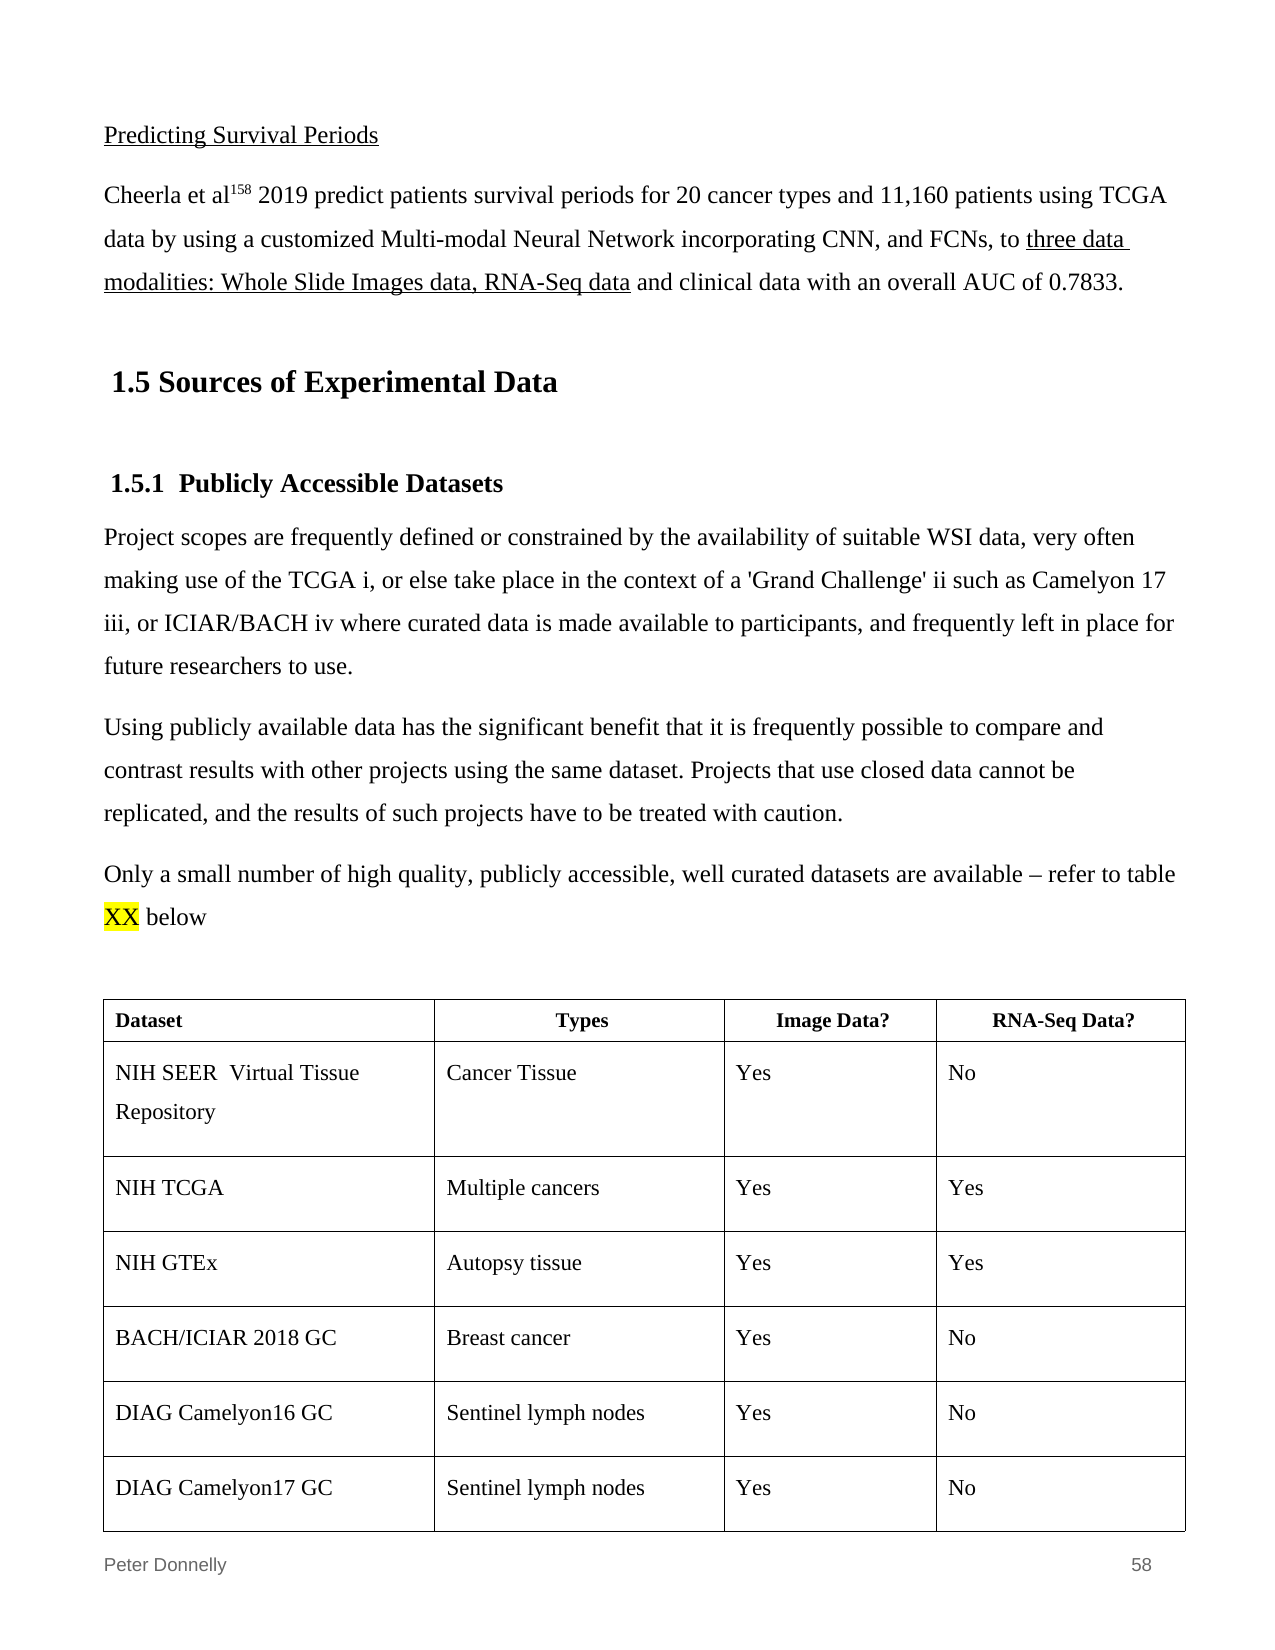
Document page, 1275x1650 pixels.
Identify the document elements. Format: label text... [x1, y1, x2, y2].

text Project scopes are frequently defined or constrained by the availability of suitable WSI data, very often making use of the TCGA i, or else take place in the context of a 'Grand Challenge' ii such as Camelyon 17 iii, or ICIAR/BACH iv where curated data is made available to participants, and frequently left in place for future researchers to use. [103, 522, 1181, 680]
table_cell Breast cancer [435, 1307, 724, 1381]
subtitle Sources of Experimental Data [103, 363, 1181, 399]
table_cell Yes [937, 1232, 1185, 1306]
text Using publicly available data has the significant benefit that it is frequently possible to compare and contrast results with other projects using the same dataset. Projects that use closed data cannot be replicated, and the results of such projects have to be treated with caution. [103, 712, 1181, 827]
table_header Types [435, 1000, 724, 1041]
text Only a small number of high quality, publicly accessible, well curated datasets are available – refer to table XX below [103, 859, 1181, 931]
table_cell Sentinel lymph nodes [435, 1457, 724, 1531]
table_cell Yes [725, 1157, 936, 1231]
table_cell No [937, 1457, 1185, 1531]
table_cell Yes [725, 1307, 936, 1381]
table_cell No [937, 1307, 1185, 1381]
subtitle Publicly Accessible Datasets [103, 467, 1181, 498]
table_header Dataset [104, 1000, 434, 1041]
table_cell Sentinel lymph nodes [435, 1382, 724, 1456]
table_cell Yes [725, 1457, 936, 1531]
table_cell Cancer Tissue [435, 1042, 724, 1156]
table_cell Multiple cancers [435, 1157, 724, 1231]
table_cell NIH TCGA [104, 1157, 434, 1231]
table_cell Yes [725, 1042, 936, 1156]
table_header RNA-Seq Data? [937, 1000, 1185, 1041]
table_cell Yes [937, 1157, 1185, 1231]
table_cell DIAG Camelyon17 GC [104, 1457, 434, 1531]
table_cell Yes [725, 1232, 936, 1306]
table_header Image Data? [725, 1000, 936, 1041]
table_cell DIAG Camelyon16 GC [104, 1382, 434, 1456]
table_cell Yes [725, 1382, 936, 1456]
table_cell NIH SEER Virtual Tissue Repository [104, 1042, 434, 1156]
table_cell No [937, 1042, 1185, 1156]
table_cell BACH/ICIAR 2018 GC [104, 1307, 434, 1381]
text Predicting Survival Periods [103, 120, 1181, 148]
table_cell Autopsy tissue [435, 1232, 724, 1306]
table_cell NIH GTEx [104, 1232, 434, 1306]
table_cell No [937, 1382, 1185, 1456]
text Cheerla et al 2019 predict patients survival periods for 20 cancer types and 11,160 patients using TCGA data by using a customized Multi-modal Neural Network incorporating CNN, and FCNs, to three data modalities: Whole Slide Images data, RNA-Seq data and clinical data with an overall AUC of 0.7833. [103, 181, 1181, 296]
